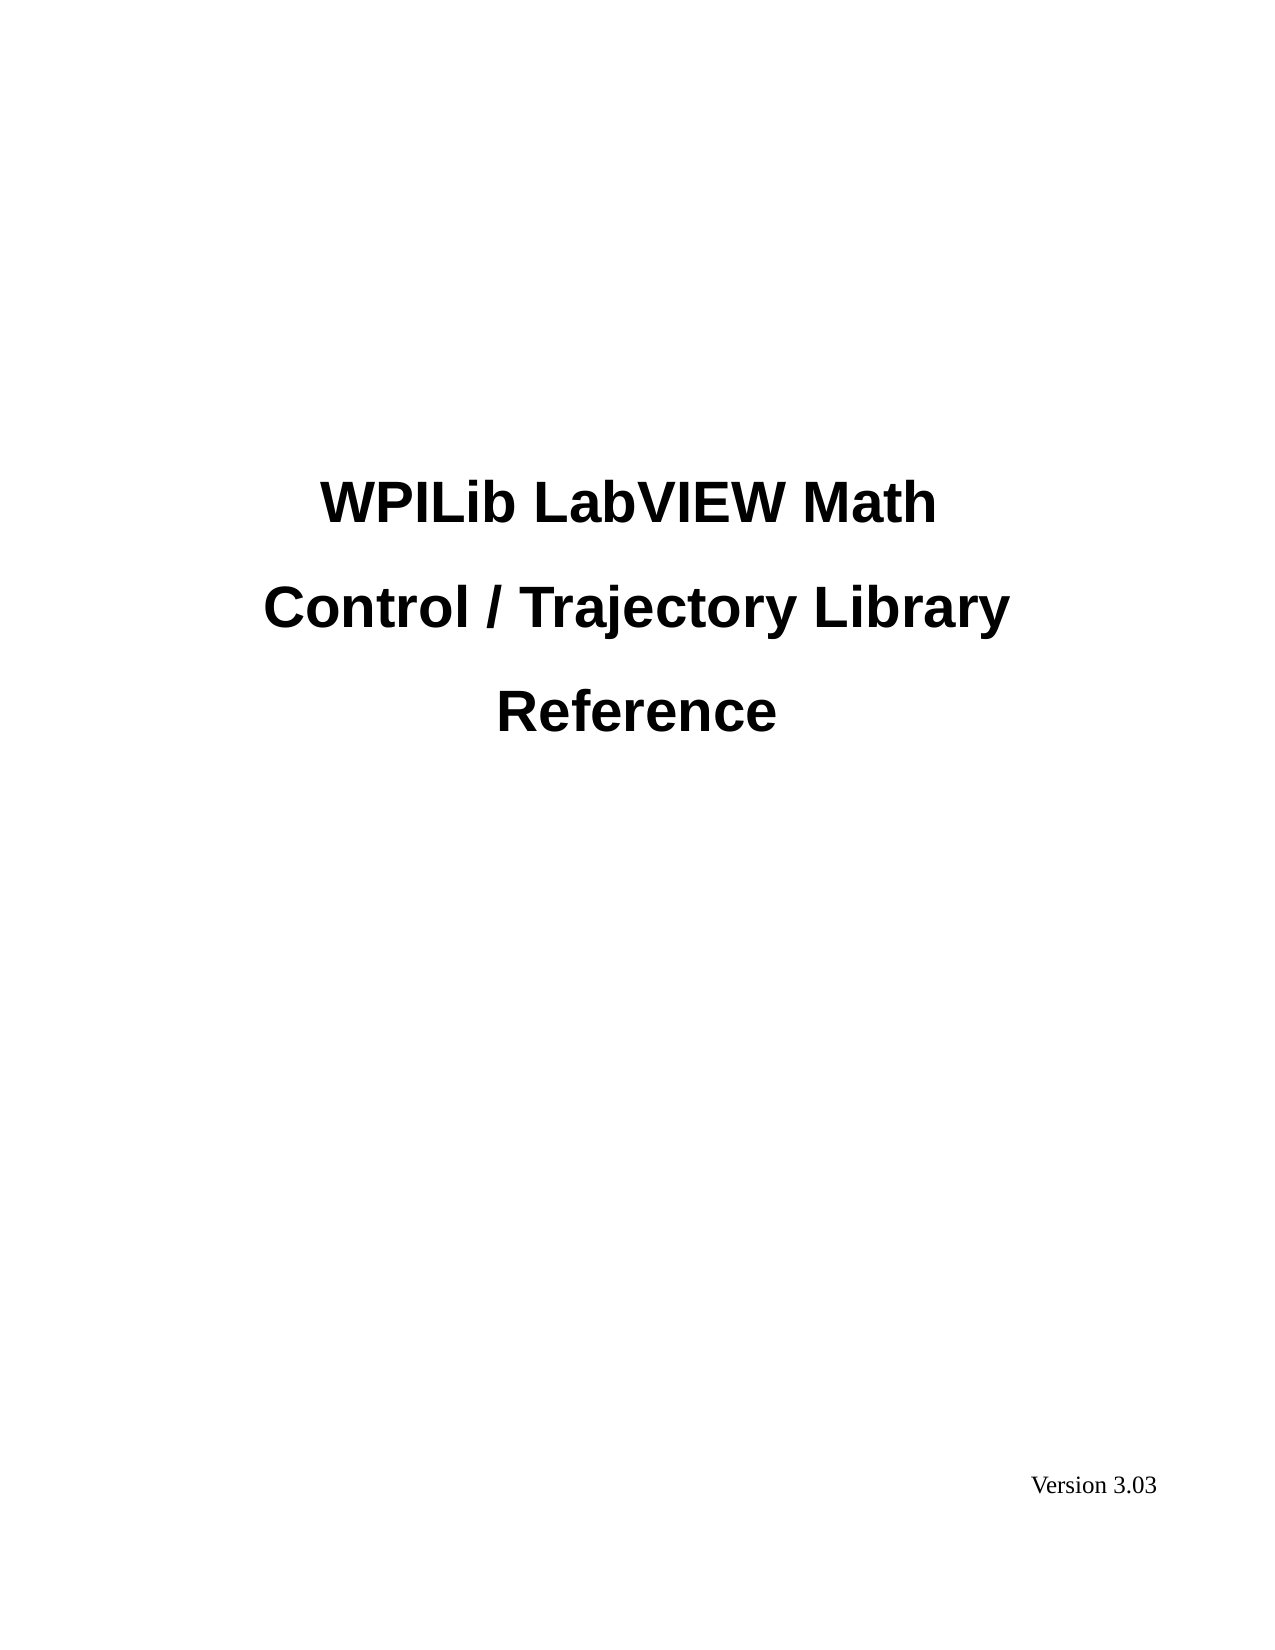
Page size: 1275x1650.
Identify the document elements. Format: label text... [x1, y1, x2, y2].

text Version 3.03 [118, 1471, 1157, 1499]
title WPILib LabVIEW Math [118, 468, 1157, 535]
title Control / Trajectory Library [118, 572, 1157, 639]
title Reference [118, 677, 1157, 744]
